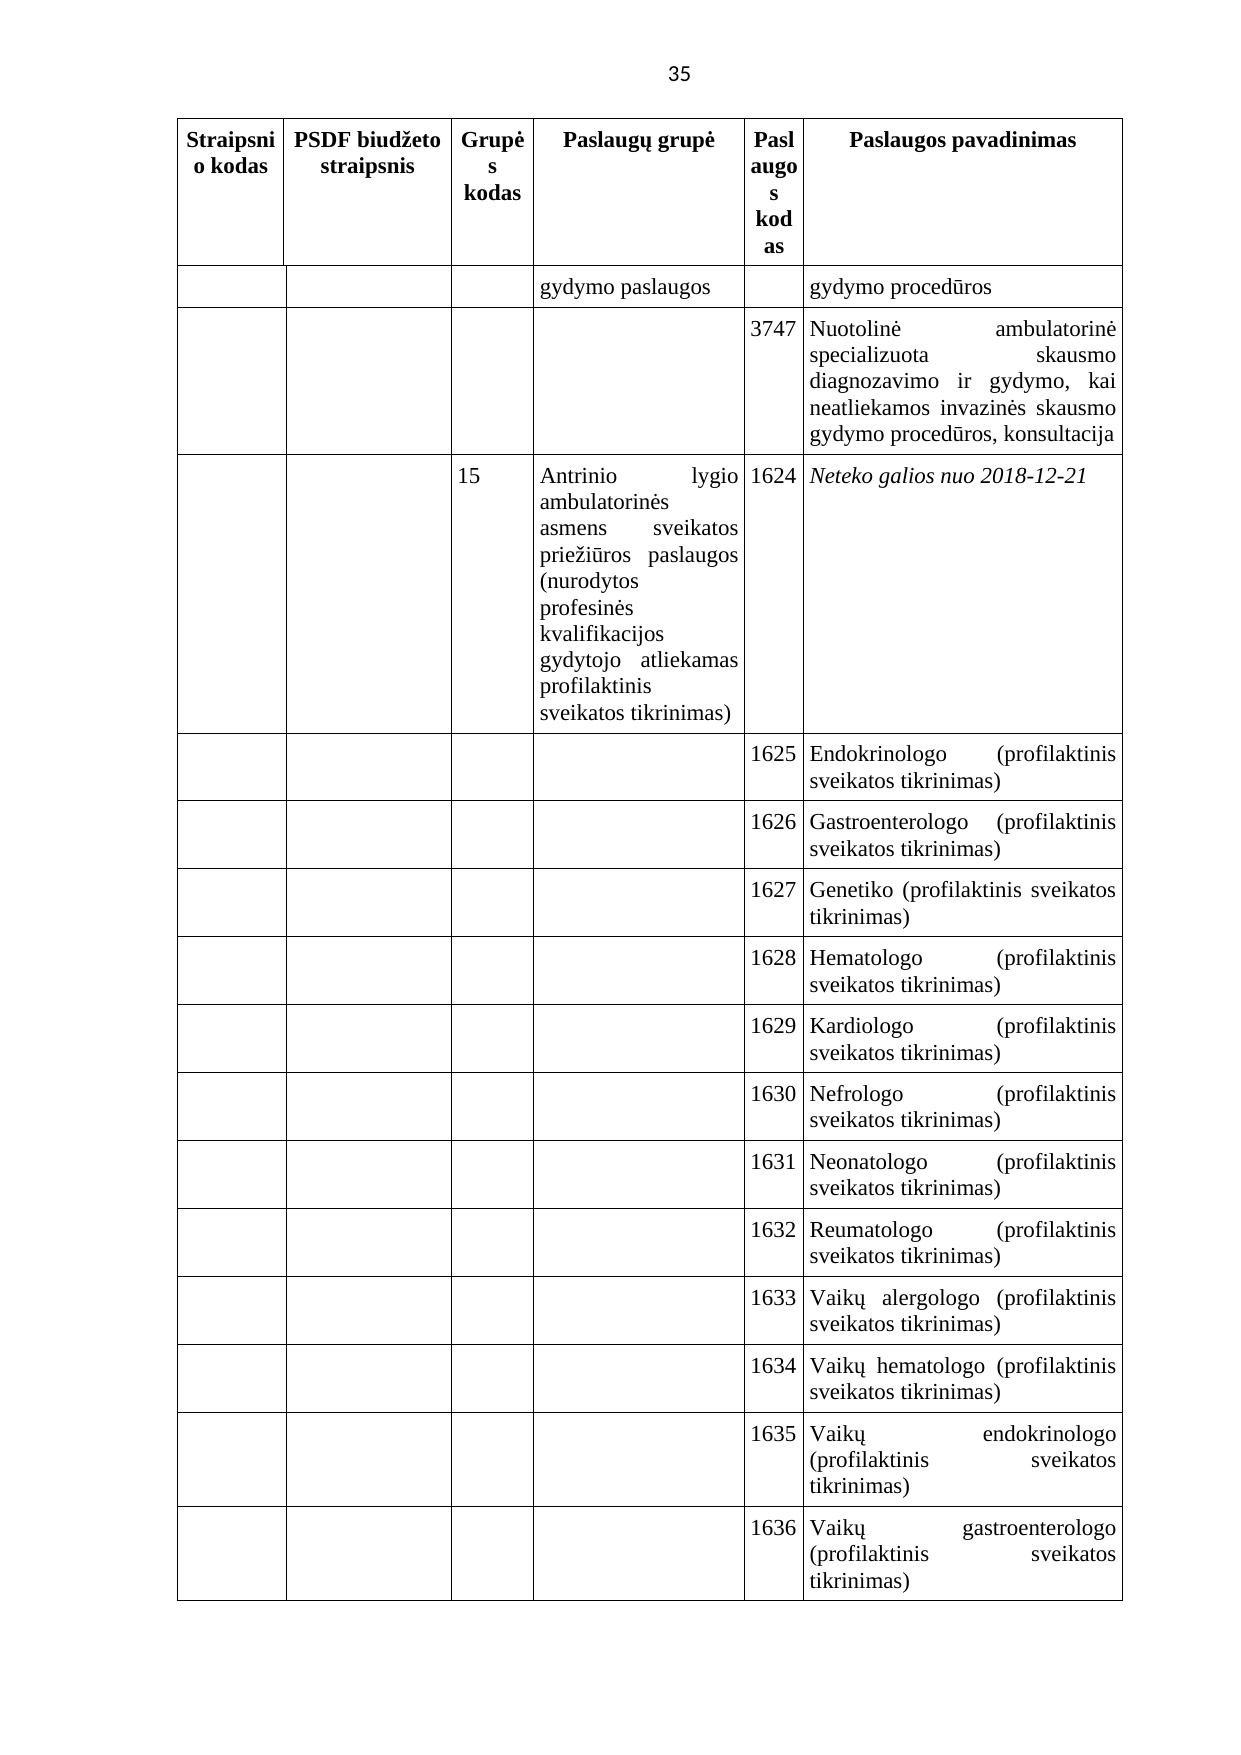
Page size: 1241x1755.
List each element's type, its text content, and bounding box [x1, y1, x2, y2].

table_cell [178, 455, 286, 732]
table_cell [178, 266, 286, 307]
table_cell 3747 [745, 308, 803, 454]
table_cell [534, 1345, 744, 1412]
table_cell 1624 [745, 455, 803, 732]
table_cell Gastroenterologo (profilaktinis sveikatos tikrinimas) [804, 801, 1122, 868]
table_cell [287, 1141, 451, 1208]
table_cell [534, 869, 744, 936]
table_cell [178, 1507, 286, 1600]
table_cell Endokrinologo (profilaktinis sveikatos tikrinimas) [804, 734, 1122, 800]
table_cell [287, 1073, 451, 1140]
table_cell Vaikų alergologo (profilaktinis sveikatos tikrinimas) [804, 1277, 1122, 1344]
table_cell [287, 266, 451, 307]
table_cell [178, 1413, 286, 1506]
table_cell [452, 1005, 533, 1072]
table_cell [452, 1141, 533, 1208]
table_cell Antrinio lygio ambulatorinės asmens sveikatos priežiūros paslaugos (nurodytos profesinės kvalifikacijos gydytojo atliekamas profilaktinis sveikatos tikrinimas) [534, 455, 744, 732]
table_cell [452, 1507, 533, 1600]
table_cell [534, 801, 744, 868]
table_cell Nuotolinė ambulatorinė specializuota skausmo diagnozavimo ir gydymo, kai neatliekamos invazinės skausmo gydymo procedūros, konsultacija [804, 308, 1122, 454]
table_cell [452, 308, 533, 454]
table_cell [287, 308, 451, 454]
table_cell 1631 [745, 1141, 803, 1208]
table_cell 1629 [745, 1005, 803, 1072]
table_cell Nefrologo (profilaktinis sveikatos tikrinimas) [804, 1073, 1122, 1140]
table_cell Kardiologo (profilaktinis sveikatos tikrinimas) [804, 1005, 1122, 1072]
table_cell [178, 937, 286, 1004]
table_cell [534, 1507, 744, 1600]
table_cell [452, 937, 533, 1004]
table_cell [534, 308, 744, 454]
table_cell [287, 734, 451, 800]
table_cell [287, 937, 451, 1004]
table_header PSDF biudžeto straipsnis [284, 119, 451, 265]
table_cell Reumatologo (profilaktinis sveikatos tikrinimas) [804, 1209, 1122, 1276]
table_cell [287, 1507, 451, 1600]
table_cell Neteko galios nuo 2018-12-21 [804, 455, 1122, 732]
table_header Paslaugos kodas [745, 119, 803, 265]
table_cell [178, 1005, 286, 1072]
table_cell Hematologo (profilaktinis sveikatos tikrinimas) [804, 937, 1122, 1004]
table_cell [287, 1005, 451, 1072]
table_cell [287, 455, 451, 732]
table_cell [452, 869, 533, 936]
table_cell [178, 1209, 286, 1276]
table_cell 1636 [745, 1507, 803, 1600]
table_cell [534, 1141, 744, 1208]
table_cell 1630 [745, 1073, 803, 1140]
table_cell [452, 801, 533, 868]
table_cell [452, 734, 533, 800]
table_cell [178, 308, 286, 454]
table_cell [452, 1277, 533, 1344]
table_cell 1625 [745, 734, 803, 800]
table_cell [534, 1277, 744, 1344]
table_cell [452, 1209, 533, 1276]
table_cell 1635 [745, 1413, 803, 1506]
table_cell [287, 801, 451, 868]
table_cell Vaikų hematologo (profilaktinis sveikatos tikrinimas) [804, 1345, 1122, 1412]
table_cell [287, 1209, 451, 1276]
table_cell 15 [452, 455, 533, 732]
table_cell 1633 [745, 1277, 803, 1344]
table_header Paslaugos pavadinimas [804, 119, 1122, 265]
table_cell [534, 734, 744, 800]
table_cell [178, 1141, 286, 1208]
table_cell Genetiko (profilaktinis sveikatos tikrinimas) [804, 869, 1122, 936]
table_cell 1632 [745, 1209, 803, 1276]
table_cell [534, 1073, 744, 1140]
table_cell 1627 [745, 869, 803, 936]
table_cell 1628 [745, 937, 803, 1004]
table_cell [287, 869, 451, 936]
table_cell gydymo paslaugos [534, 266, 744, 307]
table_cell [534, 1005, 744, 1072]
table_cell [534, 1413, 744, 1506]
table_cell [745, 266, 803, 307]
table_header Paslaugų grupė [534, 119, 744, 265]
table_cell Vaikų endokrinologo (profilaktinis sveikatos tikrinimas) [804, 1413, 1122, 1506]
table_cell [178, 734, 286, 800]
table_cell [178, 1073, 286, 1140]
table_cell [287, 1277, 451, 1344]
table_cell [178, 1345, 286, 1412]
table_cell [178, 1277, 286, 1344]
table_cell [452, 1345, 533, 1412]
table_cell 1626 [745, 801, 803, 868]
table_cell [178, 801, 286, 868]
table_cell [452, 1073, 533, 1140]
table_cell [534, 937, 744, 1004]
table_header Grupės kodas [452, 119, 533, 265]
table_cell Vaikų gastroenterologo (profilaktinis sveikatos tikrinimas) [804, 1507, 1122, 1600]
table_cell 1634 [745, 1345, 803, 1412]
table_cell gydymo procedūros [804, 266, 1122, 307]
table_cell [287, 1345, 451, 1412]
table_cell [178, 869, 286, 936]
table_cell [452, 266, 533, 307]
table_cell [287, 1413, 451, 1506]
table_cell Neonatologo (profilaktinis sveikatos tikrinimas) [804, 1141, 1122, 1208]
table_cell [452, 1413, 533, 1506]
table_header Straipsnio kodas [178, 119, 283, 265]
table_cell [534, 1209, 744, 1276]
